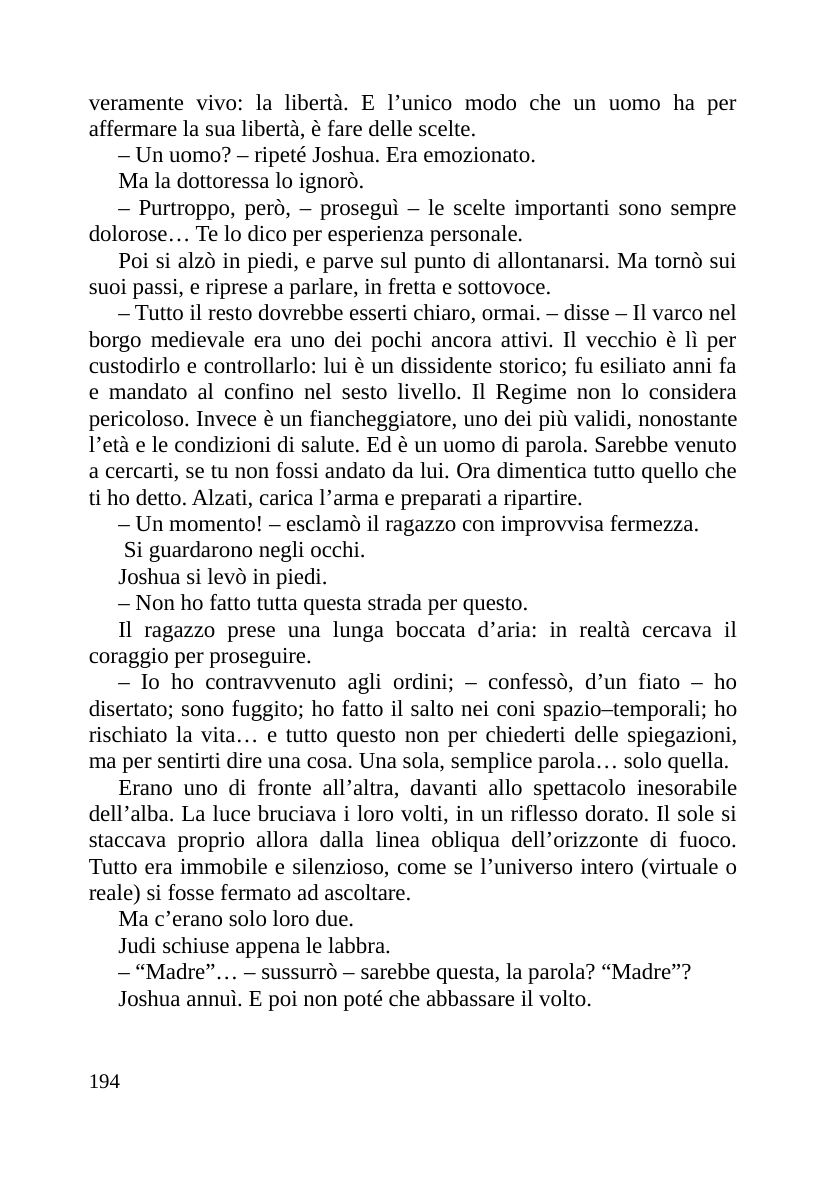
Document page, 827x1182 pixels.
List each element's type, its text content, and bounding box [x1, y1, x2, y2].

text Joshua annuì. E poi non poté che abbassare il volto. [88, 984, 738, 1011]
text – Tutto il resto dovrebbe esserti chiaro, ormai. – disse – Il varco nel borgo medievale era uno dei pochi ancora attivi. Il vecchio è lì per custodirlo e controllarlo: lui è un dissidente storico; fu esiliato anni fa e mandato al confino nel sesto livello. Il Regime non lo considera pericoloso. Invece è un fiancheggiatore, uno dei più validi, nonostante l’età e le condizioni di salute. Ed è un uomo di parola. Sarebbe venuto a cercarti, se tu non fossi andato da lui. Ora dimentica tutto quello che ti ho detto. Alzati, carica l’arma e preparati a ripartire. [88, 299, 738, 510]
text – Purtroppo, però, – proseguì – le scelte importanti sono sempre dolorose… Te lo dico per esperienza personale. [88, 194, 738, 247]
text Judi schiuse appena le labbra. [88, 932, 738, 958]
text veramente vivo: la libertà. E l’unico modo che un uomo ha per affermare la sua libertà, è fare delle scelte. [88, 88, 738, 141]
text – “Madre”… – sussurrò – sarebbe questa, la parola? “Madre”? [88, 958, 738, 984]
text – Un momento! – esclamò il ragazzo con improvvisa fermezza. [88, 510, 738, 537]
text – Non ho fatto tutta questa strada per questo. [88, 589, 738, 616]
text – Un uomo? – ripeté Joshua. Era emozionato. [88, 141, 738, 168]
text Ma c’erano solo loro due. [88, 906, 738, 932]
text Joshua si levò in piedi. [88, 563, 738, 589]
text Ma la dottoressa lo ignorò. [88, 168, 738, 194]
text Erano uno di fronte all’altra, davanti allo spettacolo inesorabile dell’alba. La luce bruciava i loro volti, in un riflesso dorato. Il sole si staccava proprio allora dalla linea obliqua dell’orizzonte di fuoco. Tutto era immobile e silenzioso, come se l’universo intero (virtuale o reale) si fosse fermato ad ascoltare. [88, 774, 738, 906]
text Si guardarono negli occhi. [88, 537, 738, 563]
text – Io ho contravvenuto agli ordini; – confessò, d’un fiato – ho disertato; sono fuggito; ho fatto il salto nei coni spazio–temporali; ho rischiato la vita… e tutto questo non per chiederti delle spiegazioni, ma per sentirti dire una cosa. Una sola, semplice parola… solo quella. [88, 668, 738, 774]
text Il ragazzo prese una lunga boccata d’aria: in realtà cercava il coraggio per proseguire. [88, 616, 738, 668]
text Poi si alzò in piedi, e parve sul punto di allontanarsi. Ma tornò sui suoi passi, e riprese a parlare, in fretta e sottovoce. [88, 247, 738, 299]
